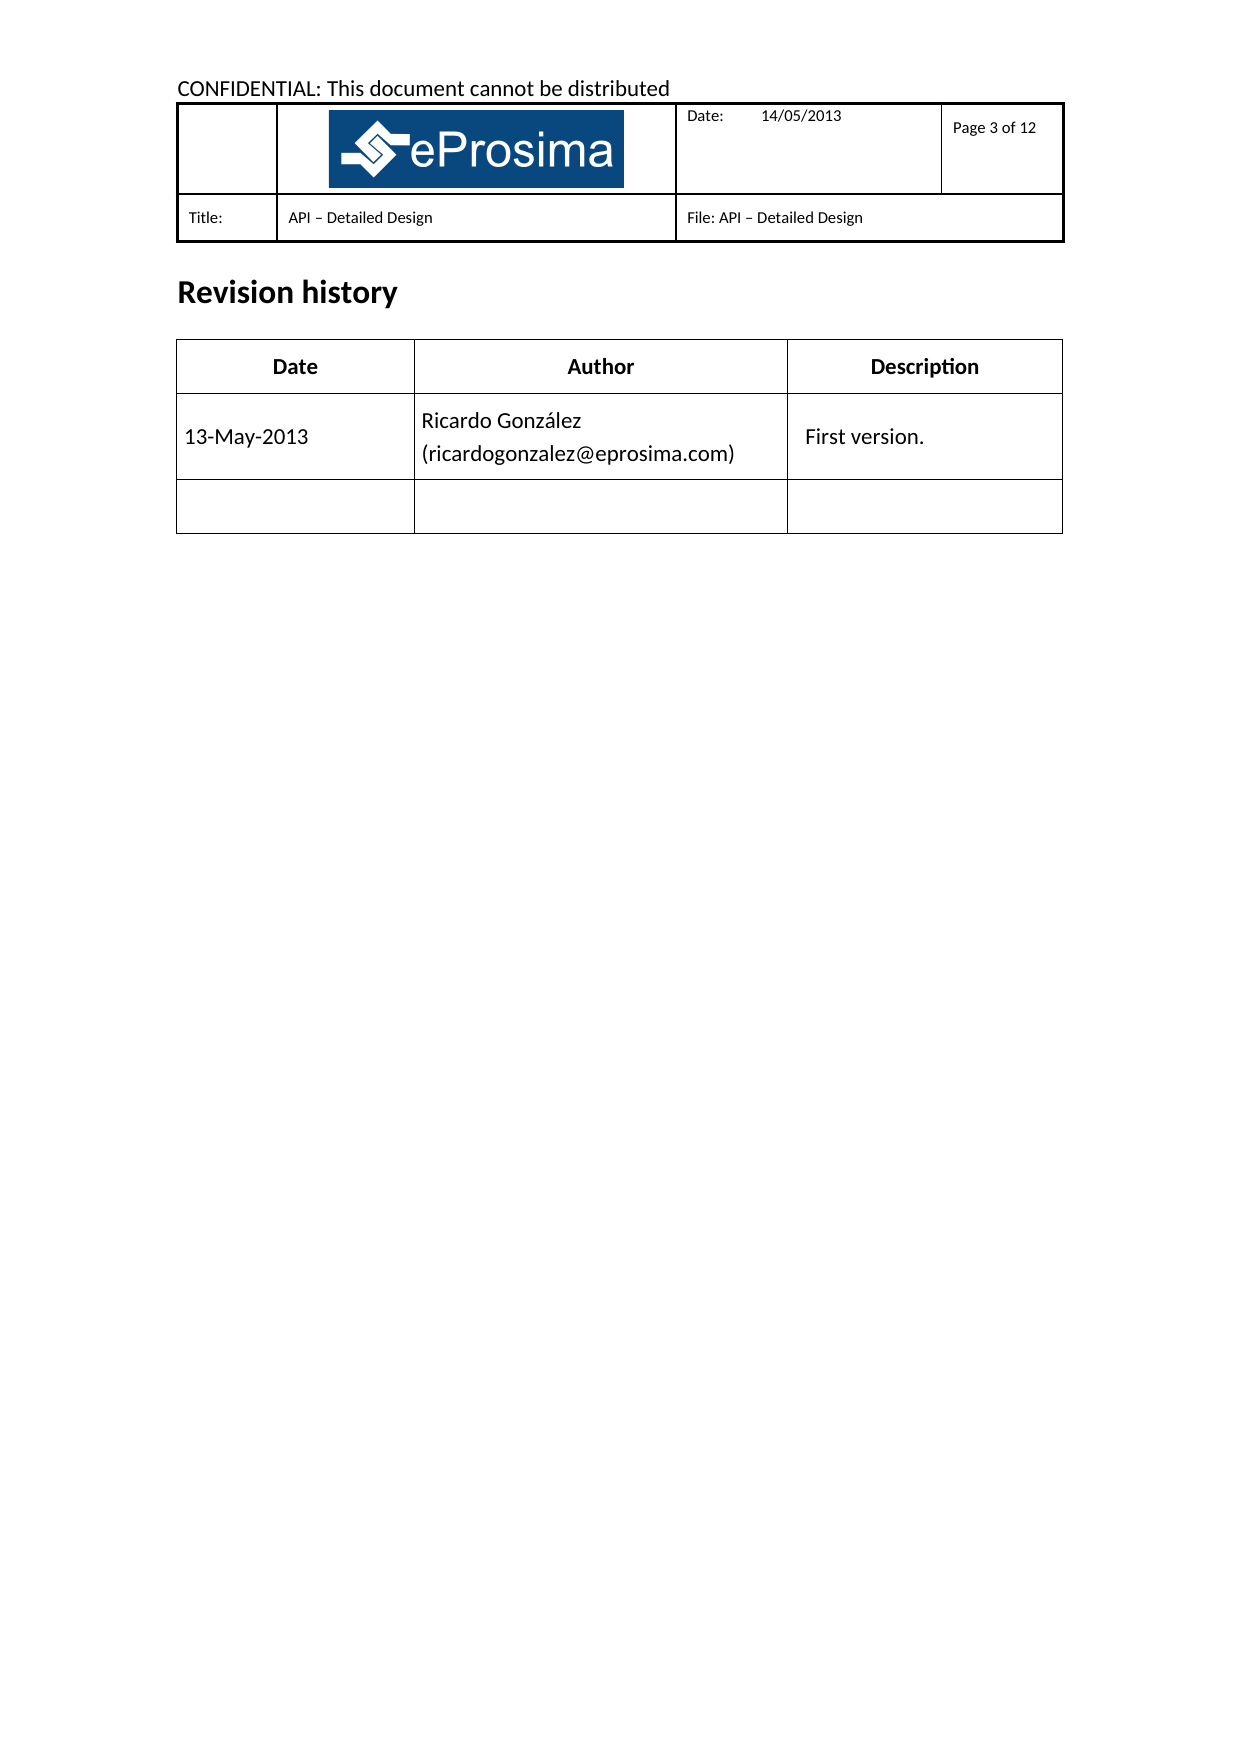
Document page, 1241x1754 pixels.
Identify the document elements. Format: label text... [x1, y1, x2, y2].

table_header Author [415, 340, 787, 393]
table_header Date [177, 340, 414, 393]
table_header Description [788, 340, 1062, 393]
table_cell [788, 480, 1062, 533]
picture [328, 110, 624, 188]
subtitle Revision history [177, 271, 1063, 312]
table_cell First version. [788, 394, 1062, 479]
table_cell [415, 480, 787, 533]
table_cell 13-May-2013 [177, 394, 414, 479]
table_cell Ricardo González (ricardogonzalez@eprosima.com) [415, 394, 787, 479]
table_cell [177, 480, 414, 533]
